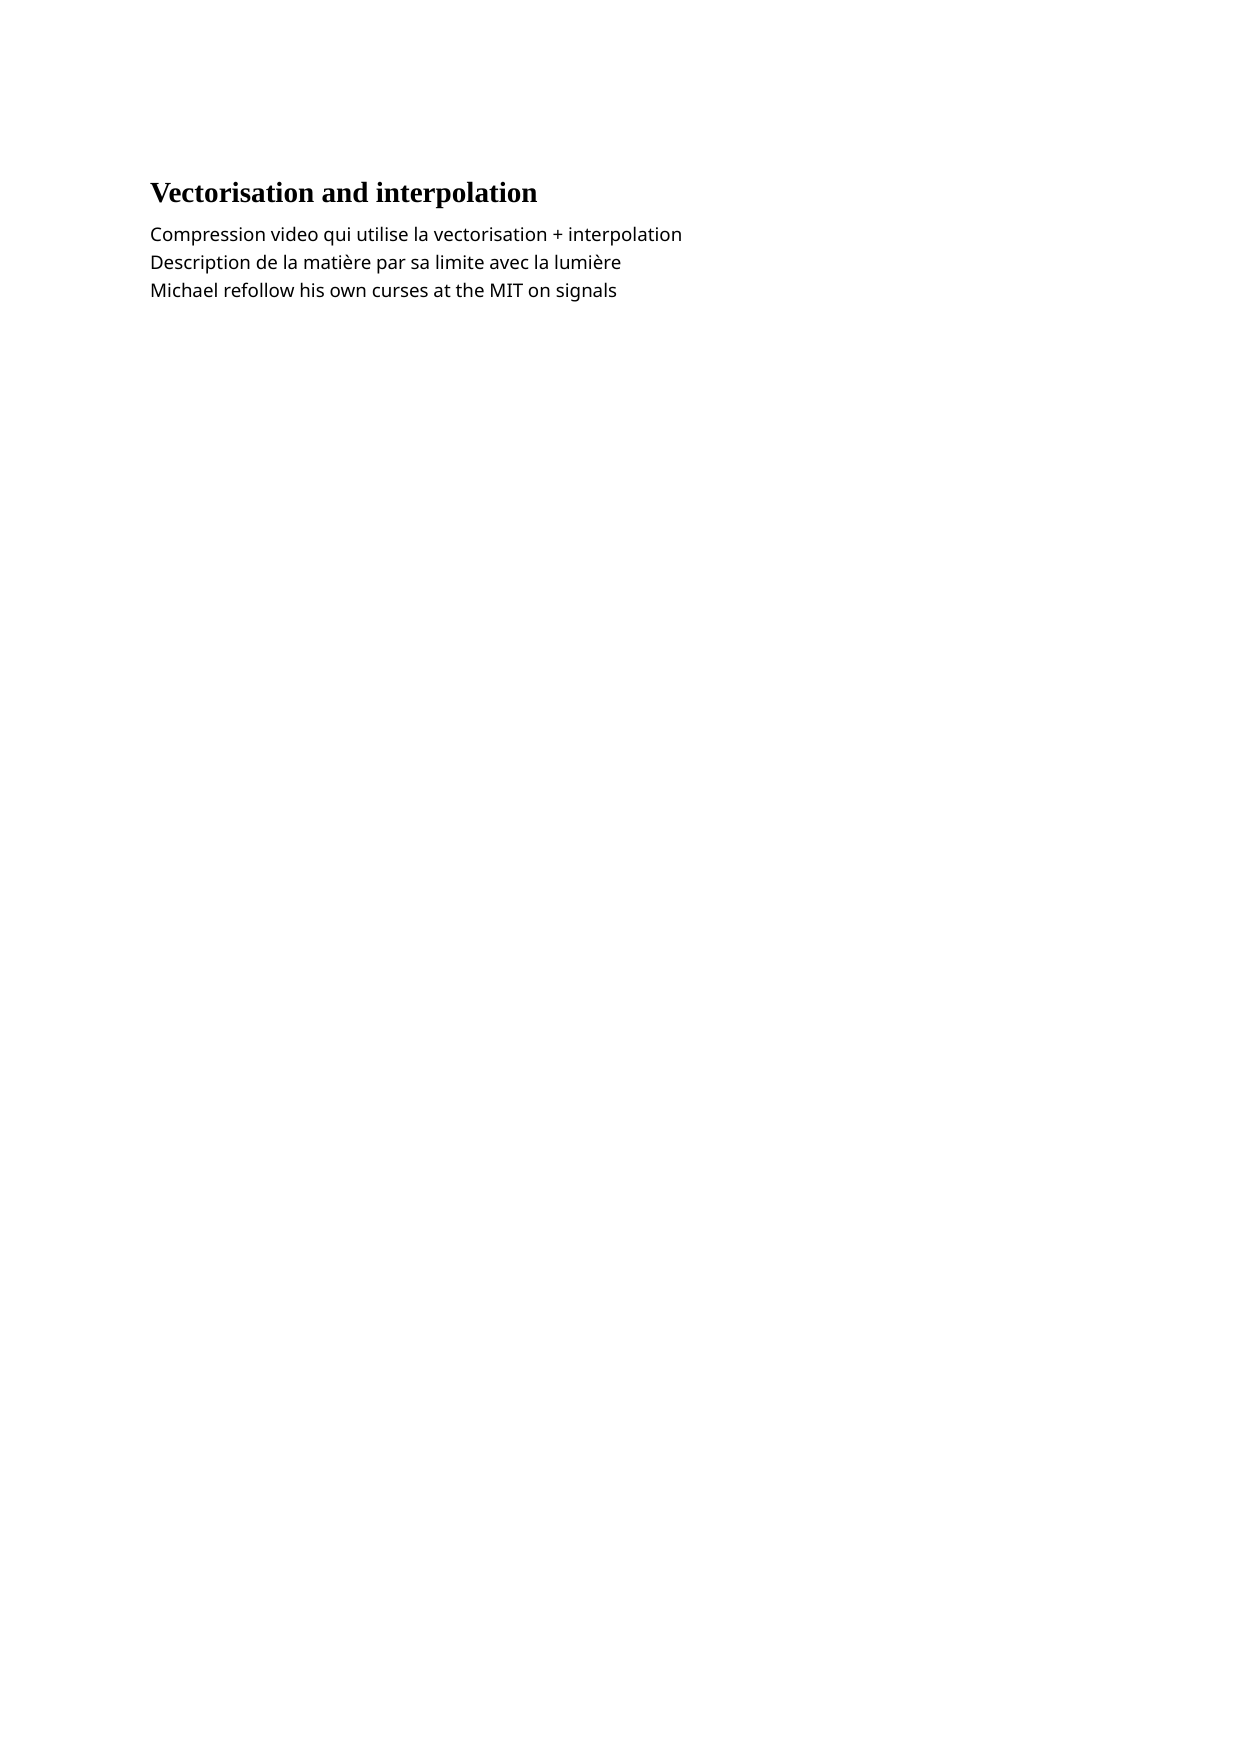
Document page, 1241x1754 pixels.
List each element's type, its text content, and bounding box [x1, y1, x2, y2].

subtitle Vectorisation and interpolation [150, 175, 1091, 208]
text Description de la matière par sa limite avec la lumière [150, 249, 1091, 274]
text Michael refollow his own curses at the MIT on signals [150, 277, 1091, 303]
text Compression video qui utilise la vectorisation + interpolation [150, 221, 1091, 247]
